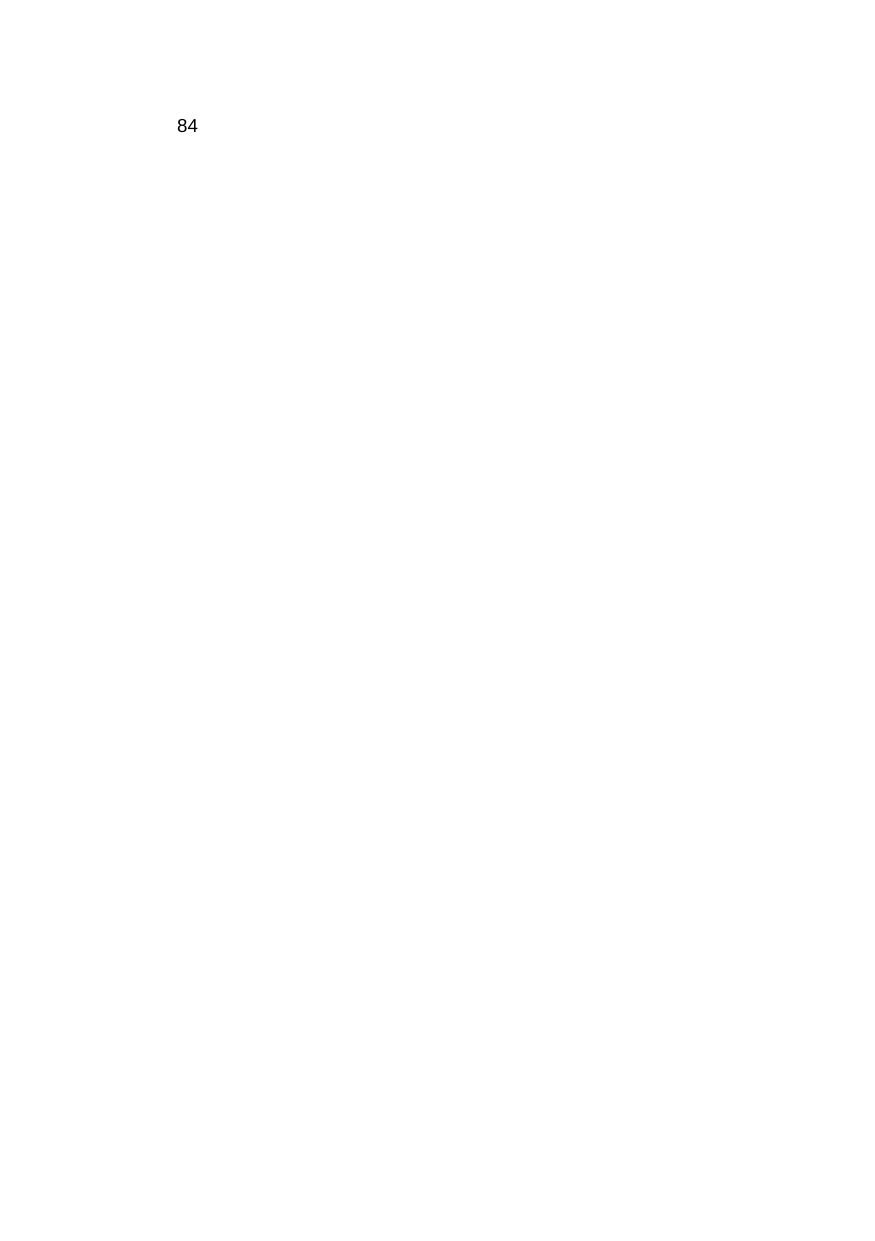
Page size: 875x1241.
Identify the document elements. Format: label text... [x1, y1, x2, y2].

text 84 [177, 115, 732, 137]
